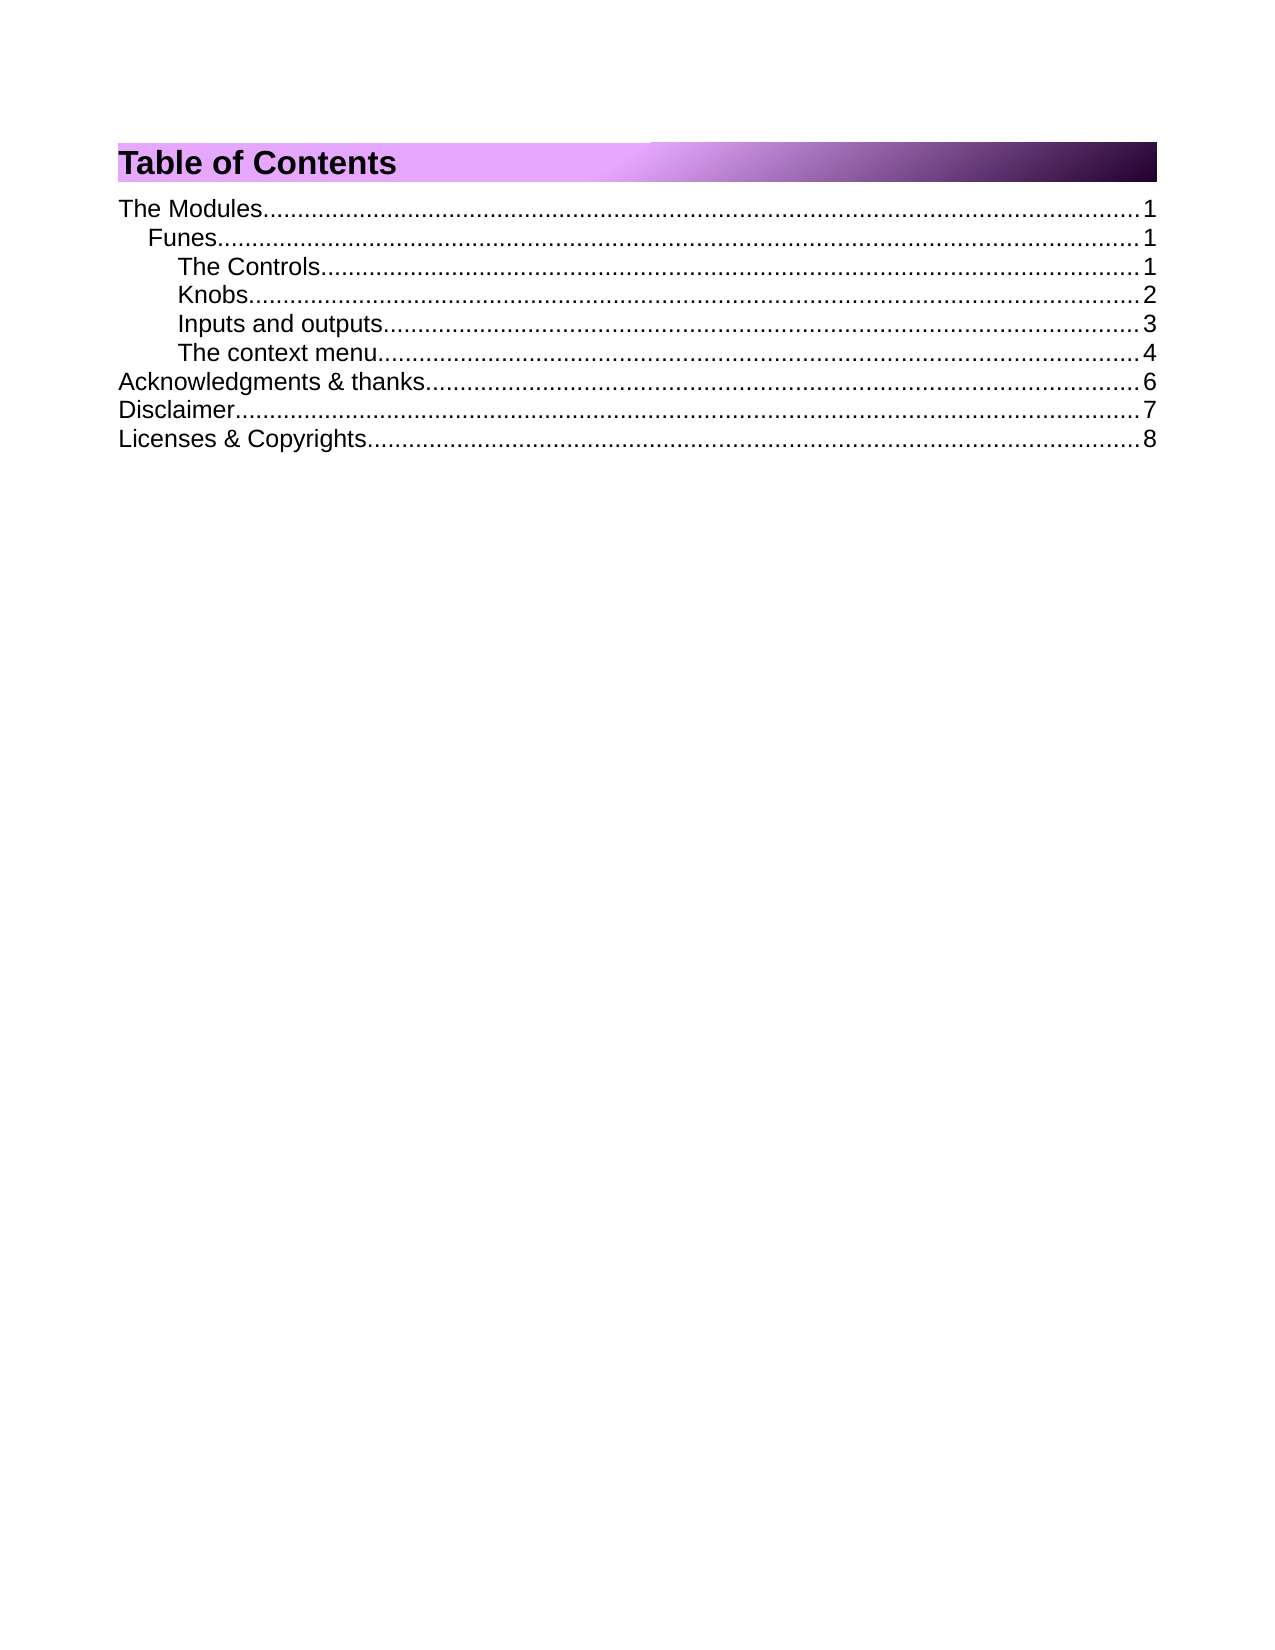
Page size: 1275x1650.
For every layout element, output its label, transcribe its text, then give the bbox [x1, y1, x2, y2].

text Acknowledgments & thanks 6 [118, 367, 1157, 395]
text The Controls 1 [177, 252, 1157, 280]
text Inputs and outputs 3 [177, 309, 1157, 338]
text Licenses & Copyrights 8 [118, 424, 1157, 453]
text Funes 1 [148, 223, 1157, 252]
text Knobs 2 [177, 280, 1157, 309]
text The context menu 4 [177, 338, 1157, 367]
text The Modules 1 [118, 194, 1157, 223]
text Disclaimer 7 [118, 395, 1157, 424]
subtitle Table of Contents [118, 143, 1157, 182]
